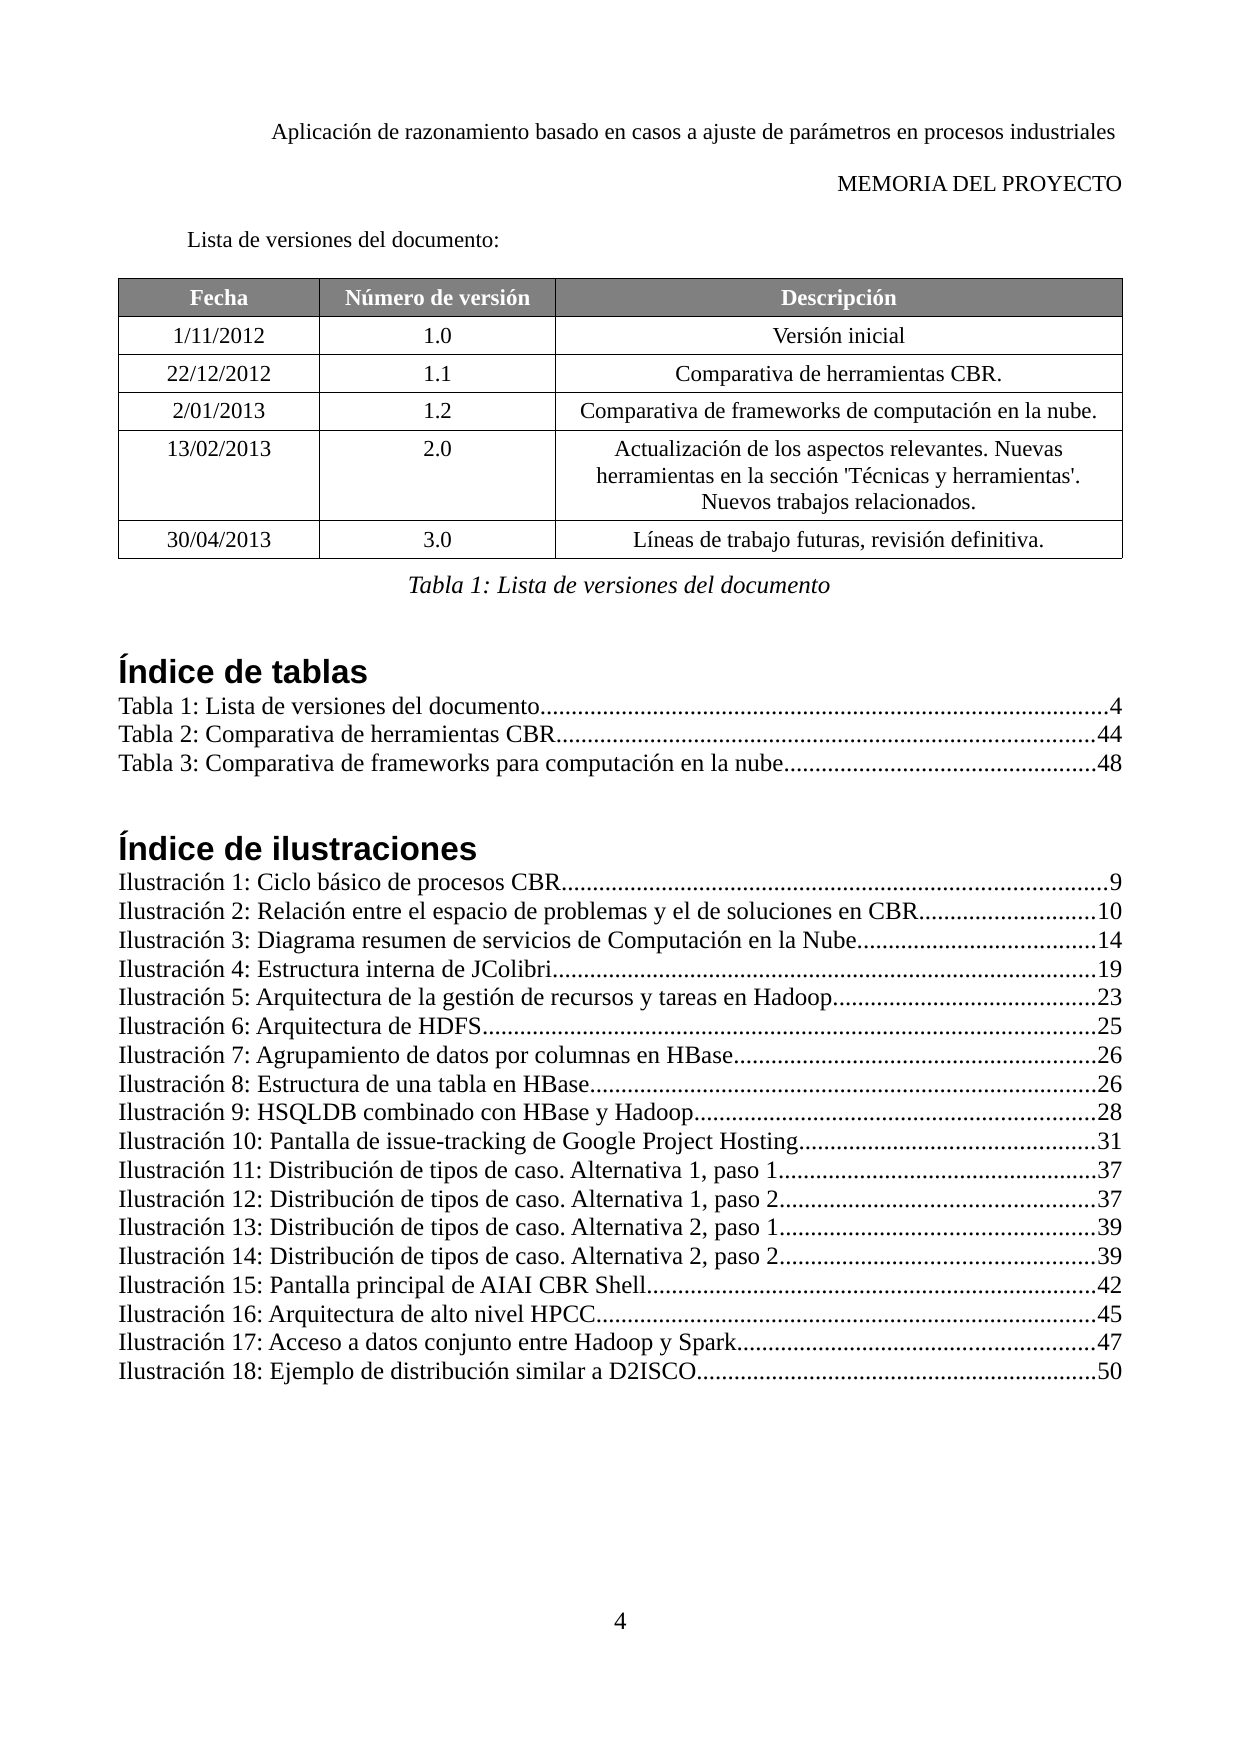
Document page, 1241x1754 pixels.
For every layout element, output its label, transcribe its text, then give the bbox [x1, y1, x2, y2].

table_cell Actualización de los aspectos relevantes. Nuevas herramientas en la sección 'Técnicas y herramientas'. Nuevos trabajos relacionados. [556, 431, 1122, 520]
text Ilustración 4: Estructura interna de JColibri. 19 [118, 954, 1122, 982]
text Tabla 1: Lista de versiones del documento [118, 571, 1122, 599]
text Tabla 1: Lista de versiones del documento 4 [118, 691, 1122, 719]
text Tabla 2: Comparativa de herramientas CBR 44 [118, 719, 1122, 748]
table_cell Comparativa de frameworks de computación en la nube. [556, 393, 1122, 429]
table_cell 2/01/2013 [119, 393, 319, 429]
text Ilustración 17: Acceso a datos conjunto entre Hadoop y Spark 47 [118, 1327, 1122, 1356]
table_cell Comparativa de herramientas CBR. [556, 355, 1122, 392]
text Ilustración 1: Ciclo básico de procesos CBR 9 [118, 867, 1122, 896]
subtitle Índice de ilustraciones [118, 829, 1122, 867]
text Ilustración 15: Pantalla principal de AIAI CBR Shell 42 [118, 1270, 1122, 1299]
text Ilustración 6: Arquitectura de HDFS 25 [118, 1011, 1122, 1040]
subtitle Índice de tablas [118, 652, 1122, 691]
text Ilustración 8: Estructura de una tabla en HBase 26 [118, 1069, 1122, 1097]
text Ilustración 13: Distribución de tipos de caso. Alternativa 2, paso 1 39 [118, 1212, 1122, 1241]
text Ilustración 7: Agrupamiento de datos por columnas en HBase 26 [118, 1040, 1122, 1069]
text Lista de versiones del documento: [118, 226, 1122, 252]
text Ilustración 2: Relación entre el espacio de problemas y el de soluciones en CBR 10 [118, 896, 1122, 925]
table_cell 22/12/2012 [119, 355, 319, 392]
text Ilustración 11: Distribución de tipos de caso. Alternativa 1, paso 1 37 [118, 1155, 1122, 1184]
text Ilustración 9: HSQLDB combinado con HBase y Hadoop 28 [118, 1097, 1122, 1126]
table_cell 2.0 [320, 431, 555, 520]
text Ilustración 12: Distribución de tipos de caso. Alternativa 1, paso 2 37 [118, 1184, 1122, 1212]
text Ilustración 18: Ejemplo de distribución similar a D2ISCO 50 [118, 1356, 1122, 1385]
table_header Fecha [119, 279, 319, 316]
table_cell 1.0 [320, 317, 555, 354]
text Ilustración 10: Pantalla de issue-tracking de Google Project Hosting 31 [118, 1126, 1122, 1155]
table_cell Versión inicial [556, 317, 1122, 354]
table_cell 3.0 [320, 521, 555, 558]
text Ilustración 3: Diagrama resumen de servicios de Computación en la Nube. 14 [118, 925, 1122, 954]
table_cell 13/02/2013 [119, 431, 319, 520]
table_cell 1/11/2012 [119, 317, 319, 354]
text Tabla 3: Comparativa de frameworks para computación en la nube 48 [118, 748, 1122, 777]
table_cell 1.2 [320, 393, 555, 429]
table_header Descripción [556, 279, 1122, 316]
table_header Número de versión [320, 279, 555, 316]
table_cell Líneas de trabajo futuras, revisión definitiva. [556, 521, 1122, 558]
text Ilustración 14: Distribución de tipos de caso. Alternativa 2, paso 2 39 [118, 1241, 1122, 1270]
table_cell 1.1 [320, 355, 555, 392]
text Ilustración 16: Arquitectura de alto nivel HPCC 45 [118, 1299, 1122, 1327]
text Ilustración 5: Arquitectura de la gestión de recursos y tareas en Hadoop. 23 [118, 982, 1122, 1011]
table_cell 30/04/2013 [119, 521, 319, 558]
